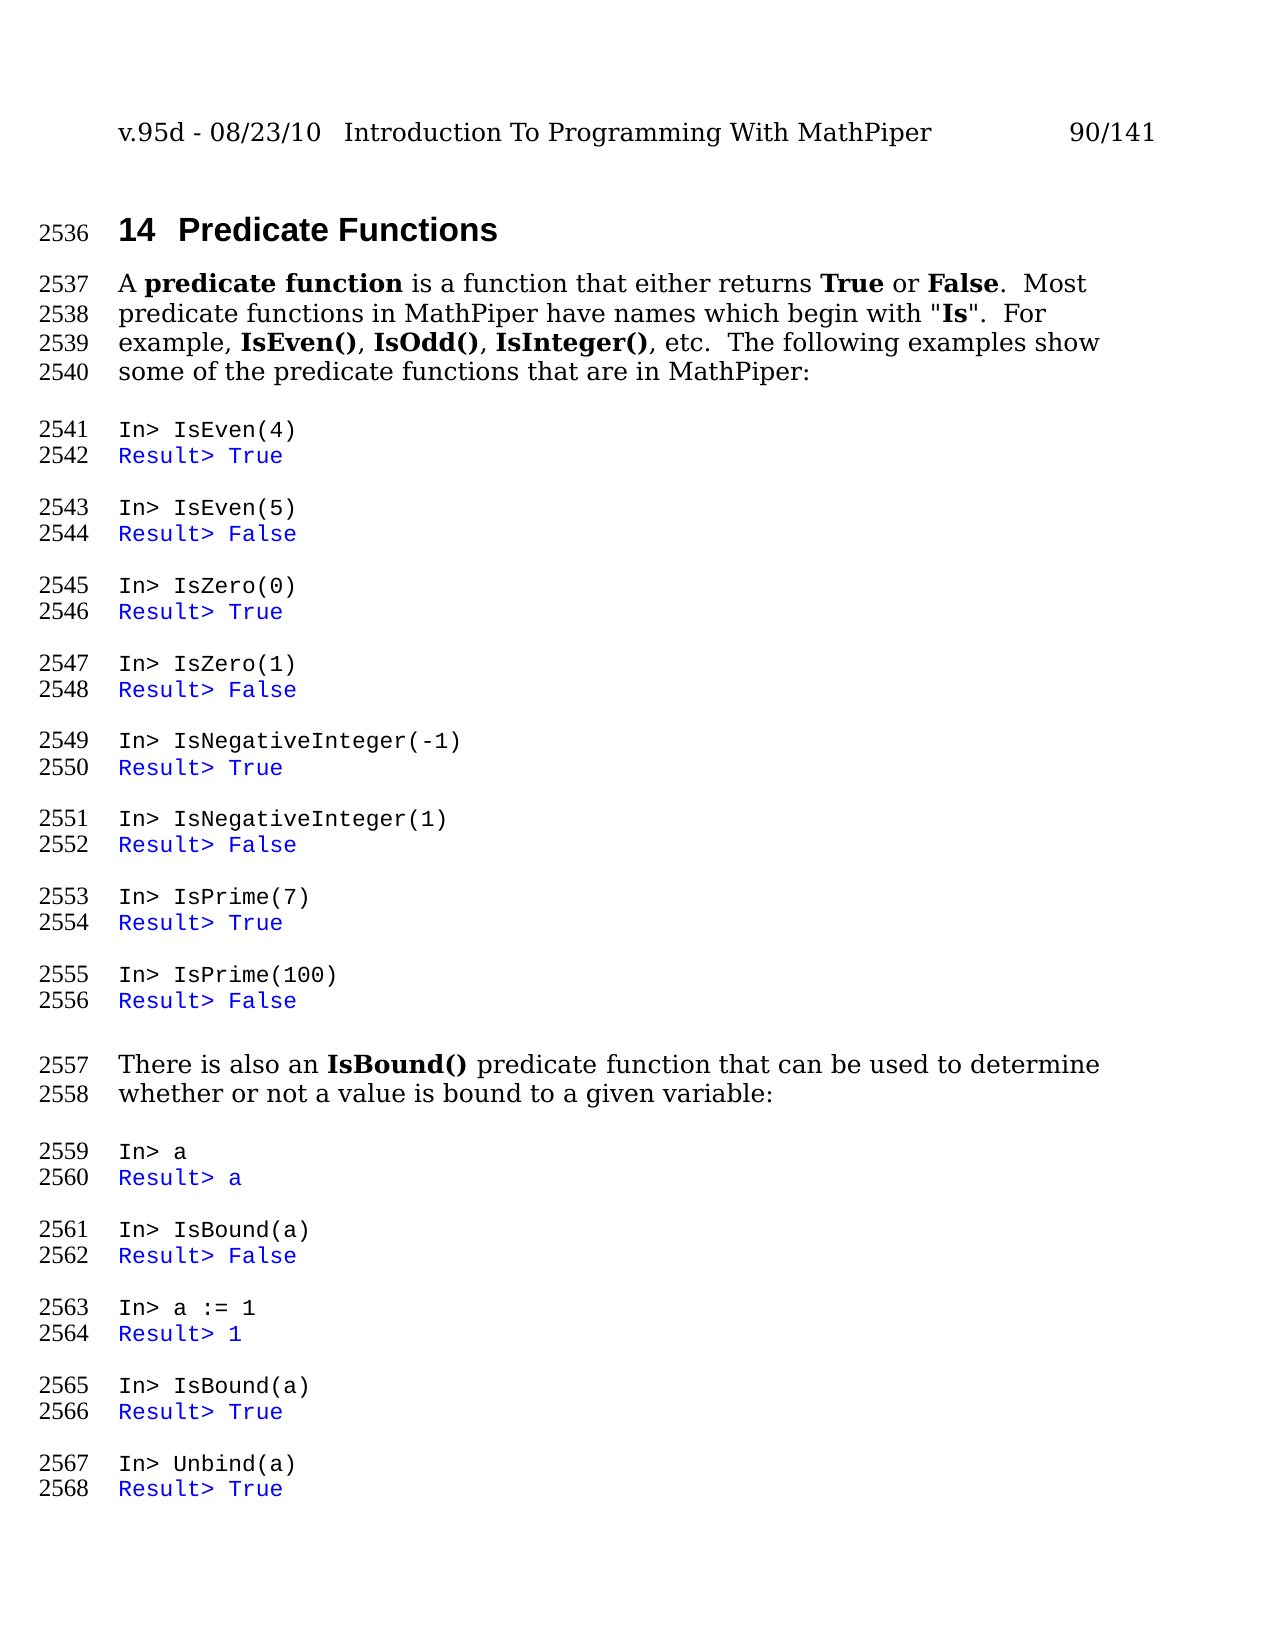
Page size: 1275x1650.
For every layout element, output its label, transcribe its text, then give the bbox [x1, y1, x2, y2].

text Result> False [118, 989, 1157, 1015]
text Result> False [118, 1244, 1157, 1270]
text Result> False [118, 522, 1157, 548]
text In> Unbind(a) [118, 1452, 1157, 1478]
text In> IsEven(4) [118, 419, 1157, 444]
text In> IsPrime(7) [118, 886, 1157, 911]
text In> IsNegativeInteger(-1) [118, 730, 1157, 756]
text In> a := 1 [118, 1296, 1157, 1322]
text Result> False [118, 678, 1157, 704]
text In> IsNegativeInteger(1) [118, 808, 1157, 834]
text In> IsZero(1) [118, 652, 1157, 678]
text A predicate function is a function that either returns True or False. Most predicate functions in MathPiper have names which begin with "Is". For example, IsEven(), IsOdd(), IsInteger(), etc. The following examples show some of the predicate functions that are in MathPiper: [118, 269, 1157, 387]
text In> a [118, 1141, 1157, 1167]
text In> IsEven(5) [118, 496, 1157, 522]
text Result> True [118, 756, 1157, 782]
text Result> a [118, 1167, 1157, 1192]
subtitle Predicate Functions [118, 210, 1157, 248]
text In> IsZero(0) [118, 574, 1157, 600]
text There is also an IsBound() predicate function that can be used to determine whether or not a value is bound to a given variable: [118, 1050, 1157, 1109]
text Result> False [118, 834, 1157, 859]
text Result> 1 [118, 1322, 1157, 1348]
text Result> True [118, 1400, 1157, 1426]
text Result> True [118, 911, 1157, 937]
text In> IsPrime(100) [118, 963, 1157, 989]
text In> IsBound(a) [118, 1374, 1157, 1400]
text Result> True [118, 1478, 1157, 1504]
text Result> True [118, 600, 1157, 626]
text In> IsBound(a) [118, 1218, 1157, 1244]
text Result> True [118, 444, 1157, 471]
